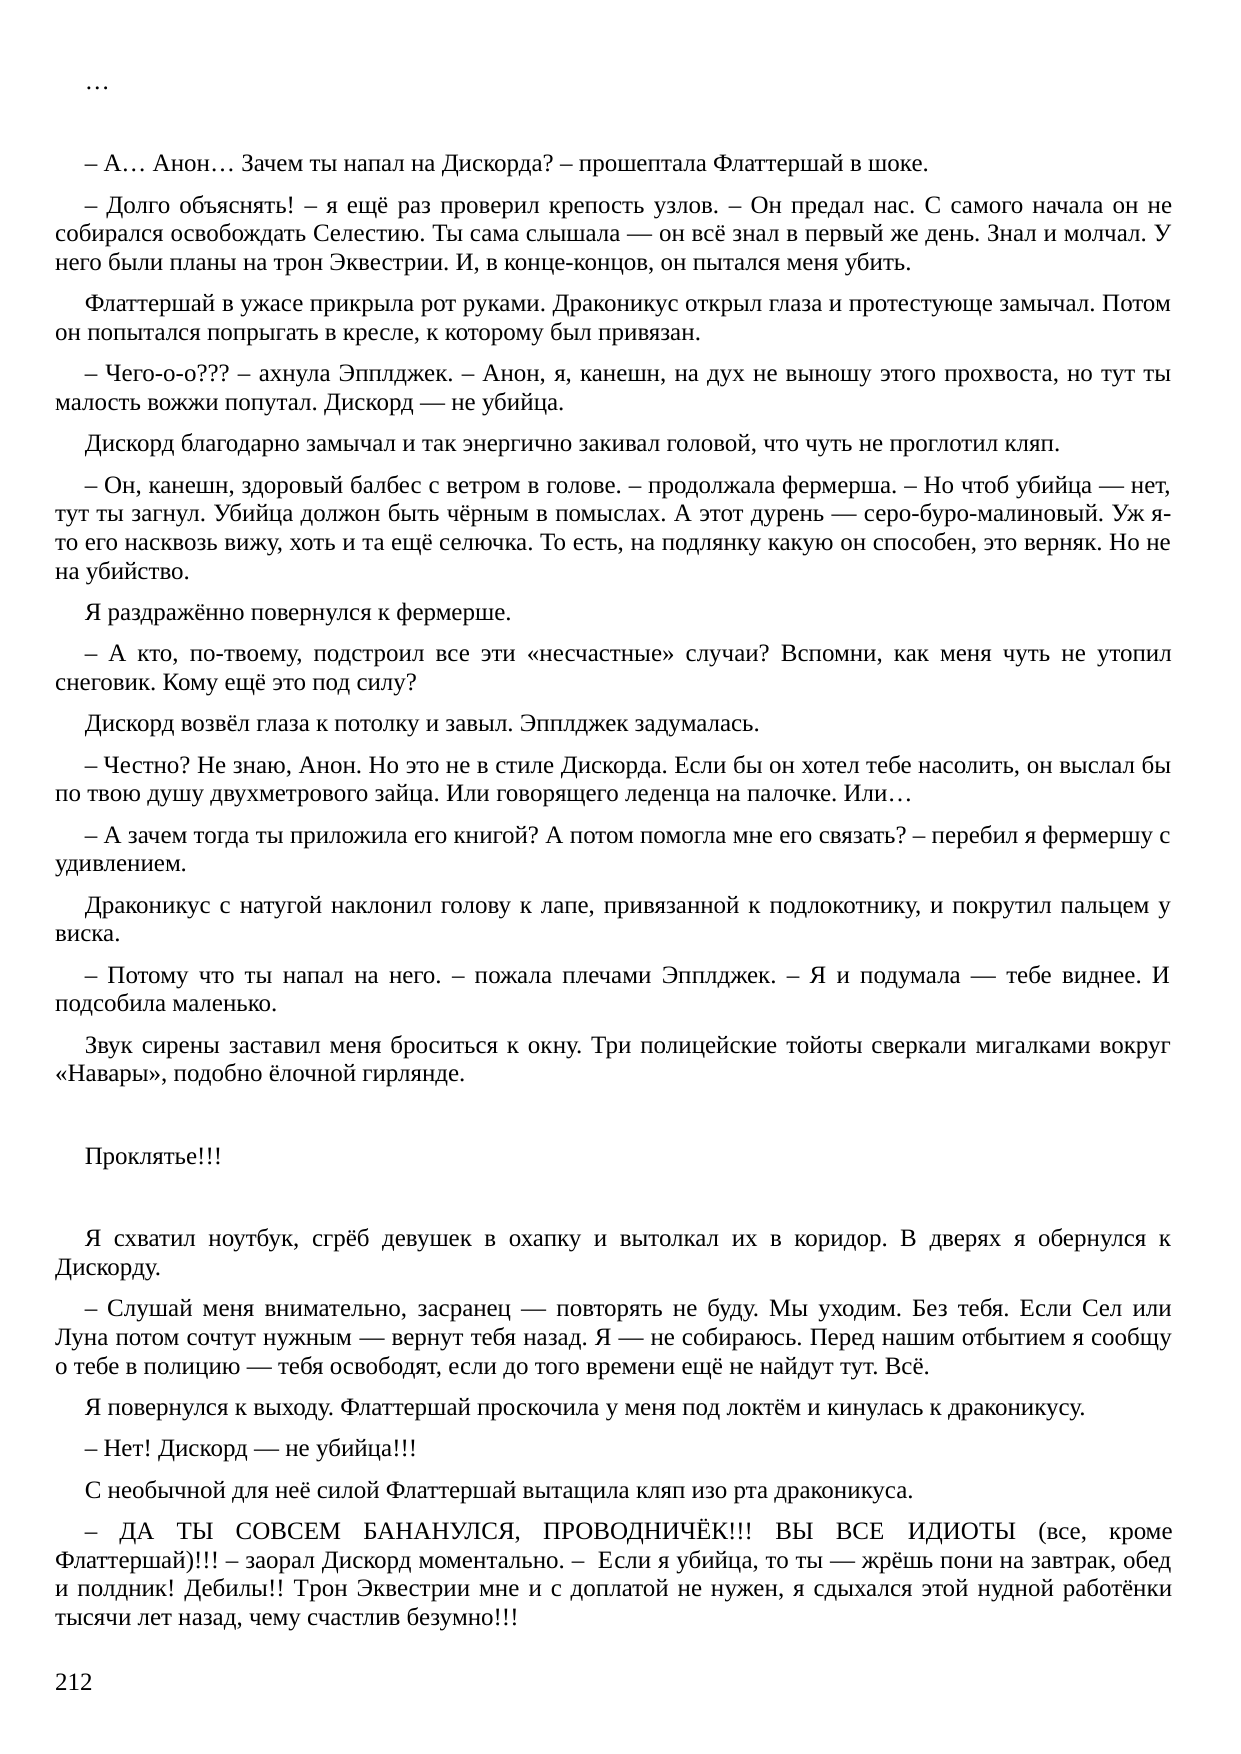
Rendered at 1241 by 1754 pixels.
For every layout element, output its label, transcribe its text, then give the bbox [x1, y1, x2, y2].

text Флаттершай в ужасе прикрыла рот руками. Драконикус открыл глаза и протестующе замычал. Потом он попытался попрыгать в кресле, к которому был привязан. [55, 288, 1173, 346]
text Драконикус с натугой наклонил голову к лапе, привязанной к подлокотнику, и покрутил пальцем у виска. [55, 890, 1173, 947]
text – Долго объяснять! – я ещё раз проверил крепость узлов. – Он предал нас. С самого начала он не собирался освобождать Селестию. Ты сама слышала — он всё знал в первый же день. Знал и молчал. У него были планы на трон Эквестрии. И, в конце-концов, он пытался меня убить. [55, 190, 1173, 276]
text Дискорд возвёл глаза к потолку и завыл. Эпплджек задумалась. [55, 708, 1173, 737]
text – Слушай меня внимательно, засранец — повторять не буду. Мы уходим. Без тебя. Если Сел или Луна потом сочтут нужным — вернут тебя назад. Я — не собираюсь. Перед нашим отбытием я сообщу о тебе в полицию — тебя освободят, если до того времени ещё не найдут тут. Всё. [55, 1293, 1173, 1380]
text – Честно? Не знаю, Анон. Но это не в стиле Дискорда. Если бы он хотел тебе насолить, он выслал бы по твою душу двухметрового зайца. Или говорящего леденца на палочке. Или… [55, 750, 1173, 807]
text – Чего-о-о??? – ахнула Эпплджек. – Анон, я, канешн, на дух не выношу этого прохвоста, но тут ты малость вожжи попутал. Дискорд — не убийца. [55, 358, 1173, 416]
text Я схватил ноутбук, сгрёб девушек в охапку и вытолкал их в коридор. В дверях я обернулся к Дискорду. [55, 1223, 1173, 1281]
text – Нет! Дискорд — не убийца!!! [55, 1433, 1173, 1462]
text Проклятье!!! [55, 1141, 1173, 1170]
text – ДА ТЫ СОВСЕМ БАНАНУЛСЯ, ПРОВОДНИЧЁК!!! ВЫ ВСЕ ИДИОТЫ (все, кроме Флаттершай)!!! – заорал Дискорд моментально. – Если я убийца, то ты — жрёшь пони на завтрак, обед и полдник! Дебилы!! Трон Эквестрии мне и с доплатой не нужен, я сдыхался этой нудной работёнки тысячи лет назад, чему счастлив безумно!!! [55, 1516, 1173, 1631]
text – А кто, по-твоему, подстроил все эти «несчастные» случаи? Вспомни, как меня чуть не утопил снеговик. Кому ещё это под силу? [55, 638, 1173, 696]
text Я раздражённо повернулся к фермерше. [55, 597, 1173, 626]
text … [55, 66, 1173, 95]
text С необычной для неё силой Флаттершай вытащила кляп изо рта драконикуса. [55, 1475, 1173, 1503]
text Дискорд благодарно замычал и так энергично закивал головой, что чуть не проглотил кляп. [55, 428, 1173, 457]
text Звук сирены заставил меня броситься к окну. Три полицейские тойоты сверкали мигалками вокруг «Навары», подобно ёлочной гирлянде. [55, 1030, 1173, 1087]
text – Он, канешн, здоровый балбес с ветром в голове. – продолжала фермерша. – Но чтоб убийца — нет, тут ты загнул. Убийца должон быть чёрным в помыслах. А этот дурень — серо-буро-малиновый. Уж я-то его насквозь вижу, хоть и та ещё селючка. То есть, на подлянку какую он способен, это верняк. Но не на убийство. [55, 470, 1173, 585]
text – А… Анон… Зачем ты напал на Дискорда? – прошептала Флаттершай в шоке. [55, 148, 1173, 177]
text – А зачем тогда ты приложила его книгой? А потом помогла мне его связать? – перебил я фермершу с удивлением. [55, 820, 1173, 877]
text Я повернулся к выходу. Флаттершай проскочила у меня под локтём и кинулась к драконикусу. [55, 1392, 1173, 1421]
text – Потому что ты напал на него. – пожала плечами Эпплджек. – Я и подумала — тебе виднее. И подсобила маленько. [55, 960, 1173, 1017]
